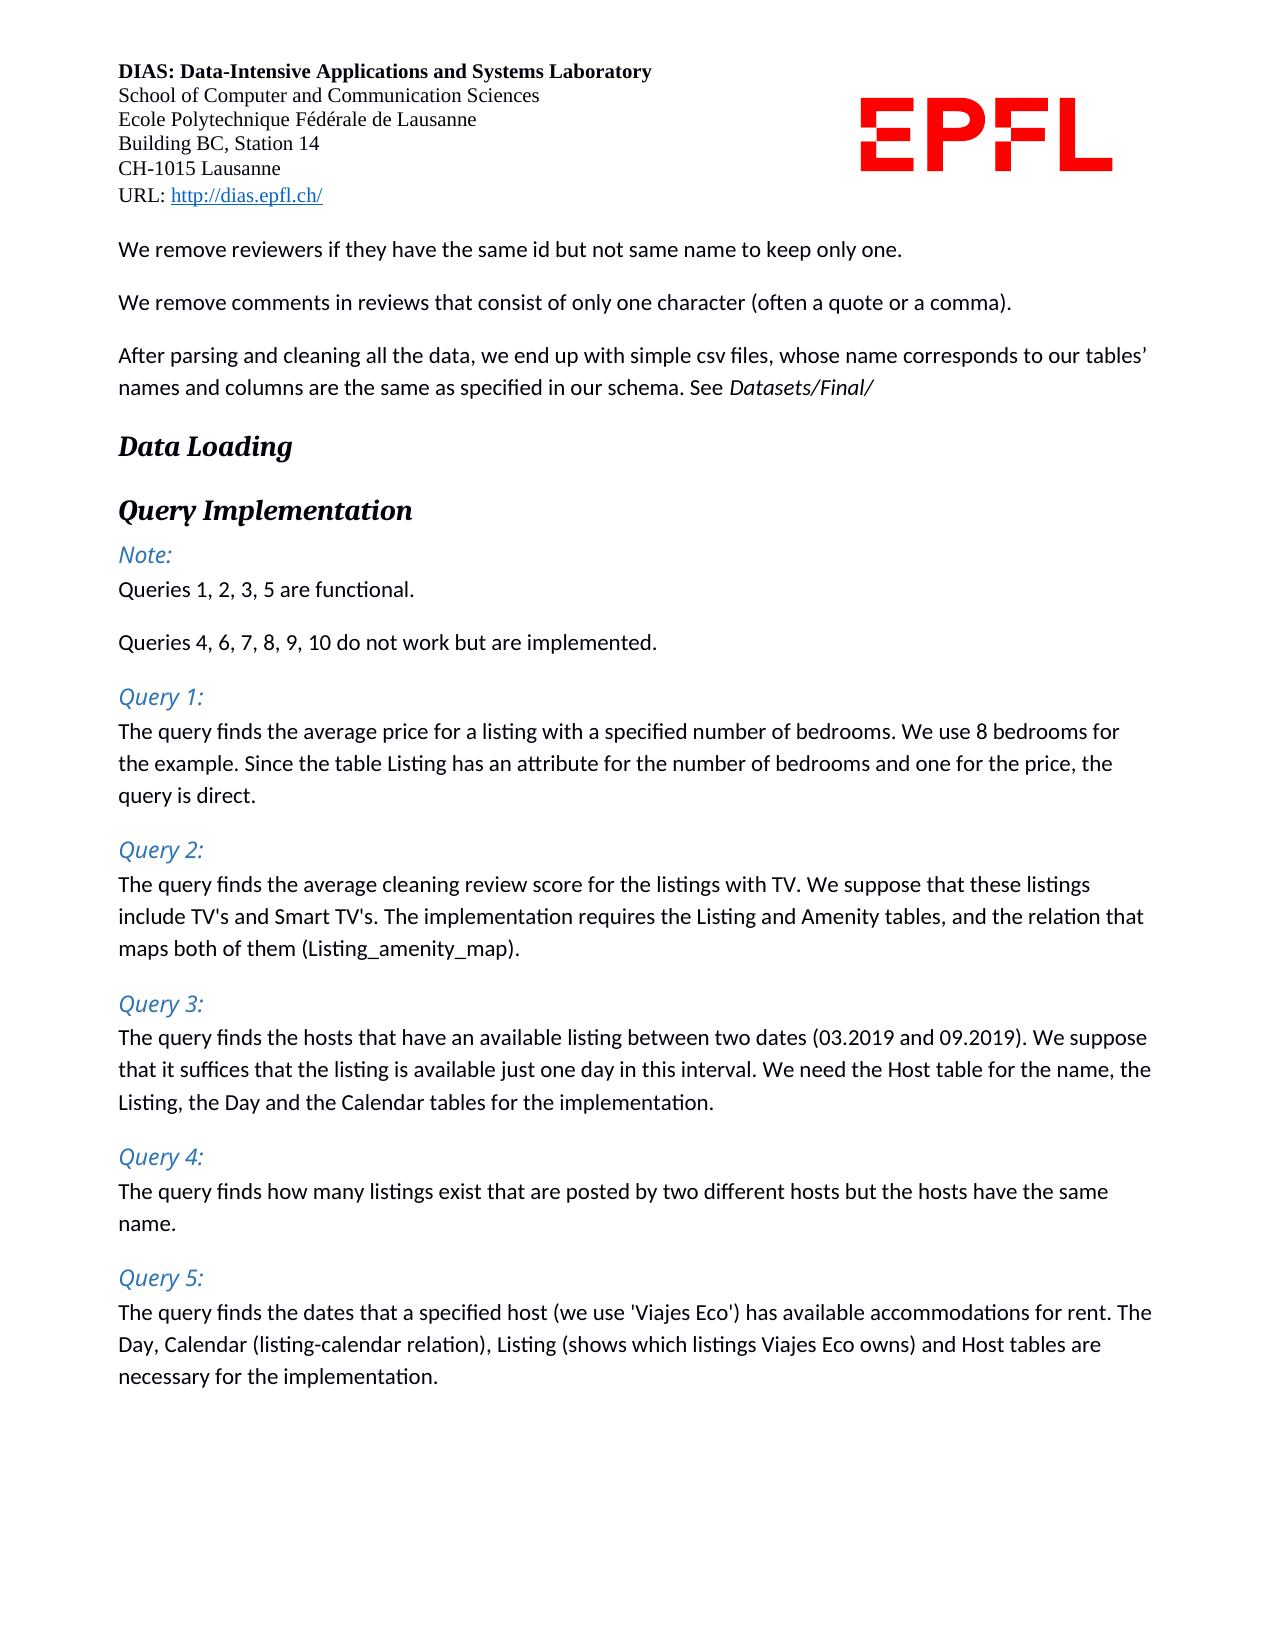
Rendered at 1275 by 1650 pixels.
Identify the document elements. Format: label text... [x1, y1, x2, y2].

subtitle Note: [118, 539, 1157, 570]
text The query finds how many listings exist that are posted by two different hosts but the hosts have the same name. [118, 1177, 1157, 1237]
text After parsing and cleaning all the data, we end up with simple csv files, whose name corresponds to our tables’ names and columns are the same as specified in our schema. See Datasets/Final/ [118, 341, 1157, 401]
text The query finds the dates that a specified host (we use 'Viajes Eco') has available accommodations for rent. The Day, Calendar (listing-calendar relation), Listing (shows which listings Viajes Eco owns) and Host tables are necessary for the implementation. [118, 1298, 1157, 1390]
text Queries 1, 2, 3, 5 are functional. [118, 575, 1157, 603]
text The query finds the average price for a listing with a specified number of bedrooms. We use 8 bedrooms for the example. Since the table Listing has an attribute for the number of bedrooms and one for the price, the query is direct. [118, 717, 1157, 809]
subtitle Query 1: [118, 681, 1157, 712]
text Queries 4, 6, 7, 8, 9, 10 do not work but are implemented. [118, 628, 1157, 656]
text We remove comments in reviews that consist of only one character (often a quote or a comma). [118, 288, 1157, 316]
subtitle Query 3: [118, 987, 1157, 1019]
picture [829, 67, 1143, 203]
subtitle Query Implementation [118, 494, 1157, 528]
text We remove reviewers if they have the same id but not same name to keep only one. [118, 235, 1157, 263]
text The query finds the average cleaning review score for the listings with TV. We suppose that these listings include TV's and Smart TV's. The implementation requires the Listing and Amenity tables, and the relation that maps both of them (Listing_amenity_map). [118, 870, 1157, 962]
subtitle Query 2: [118, 834, 1157, 865]
subtitle Query 4: [118, 1141, 1157, 1172]
subtitle Query 5: [118, 1262, 1157, 1293]
text The query finds the hosts that have an available listing between two dates (03.2019 and 09.2019). We suppose that it suffices that the listing is available just one day in this interval. We need the Host table for the name, the Listing, the Day and the Calendar tables for the implementation. [118, 1023, 1157, 1116]
subtitle Data Loading [118, 431, 1157, 464]
